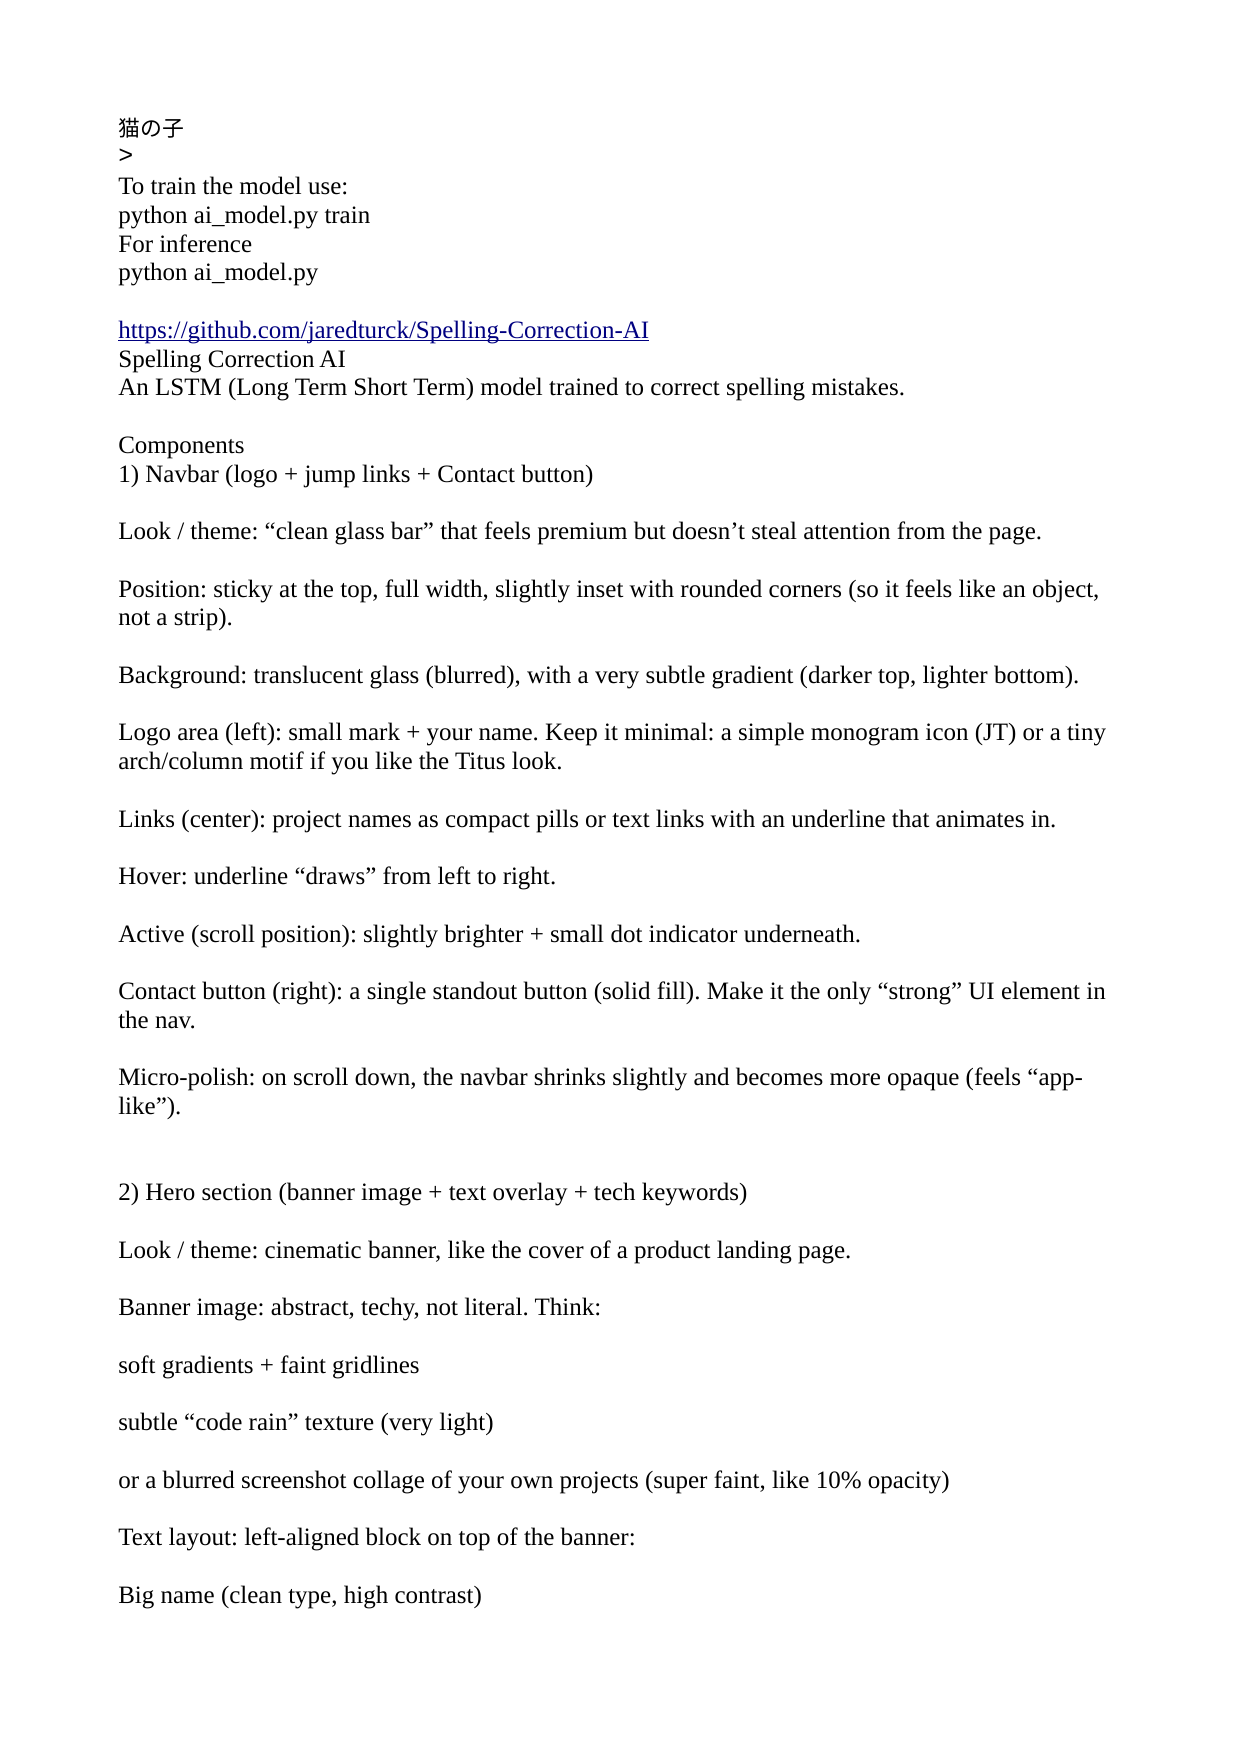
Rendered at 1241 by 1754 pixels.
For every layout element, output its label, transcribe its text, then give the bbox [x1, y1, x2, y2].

text Position: sticky at the top, full width, slightly inset with rounded corners (so it feels like an object, not a strip). [118, 574, 1122, 631]
text An LSTM (Long Term Short Term) model trained to correct spelling mistakes. [118, 372, 1122, 401]
text soft gradients + faint gridlines [118, 1350, 1122, 1379]
text subtle “code rain” texture (very light) [118, 1407, 1122, 1436]
text Micro-polish: on scroll down, the navbar shrinks slightly and becomes more opaque (feels “app-like”). [118, 1062, 1122, 1120]
text Big name (clean type, high contrast) [118, 1580, 1122, 1609]
text Components [118, 430, 1122, 459]
text To train the model use: [118, 171, 1122, 200]
text Contact button (right): a single standout button (solid fill). Make it the only “strong” UI element in the nav. [118, 976, 1122, 1034]
text https://github.com/jaredturck/Spelling-Correction-AI [118, 315, 1122, 344]
text Logo area (left): small mark + your name. Keep it minimal: a simple monogram icon (JT) or a tiny arch/column motif if you like the Titus look. [118, 717, 1122, 775]
text Look / theme: cinematic banner, like the cover of a product landing page. [118, 1235, 1122, 1264]
text 猫の子 [118, 118, 1122, 143]
text or a blurred screenshot collage of your own projects (super faint, like 10% opacity) [118, 1465, 1122, 1494]
text Text layout: left-aligned block on top of the banner: [118, 1522, 1122, 1551]
text python ai_model.py train [118, 200, 1122, 229]
text Background: translucent glass (blurred), with a very subtle gradient (darker top, lighter bottom). [118, 660, 1122, 689]
text Banner image: abstract, techy, not literal. Think: [118, 1292, 1122, 1321]
text Spelling Correction AI [118, 344, 1122, 372]
text For inference [118, 229, 1122, 257]
text 1) Navbar (logo + jump links + Contact button) [118, 459, 1122, 487]
text > [118, 143, 1122, 171]
text Look / theme: “clean glass bar” that feels premium but doesn’t steal attention from the page. [118, 516, 1122, 545]
text python ai_model.py [118, 257, 1122, 286]
text 2) Hero section (banner image + text overlay + tech keywords) [118, 1177, 1122, 1206]
text Links (center): project names as compact pills or text links with an underline that animates in. [118, 804, 1122, 832]
text Hover: underline “draws” from left to right. [118, 861, 1122, 890]
text Active (scroll position): slightly brighter + small dot indicator underneath. [118, 919, 1122, 947]
